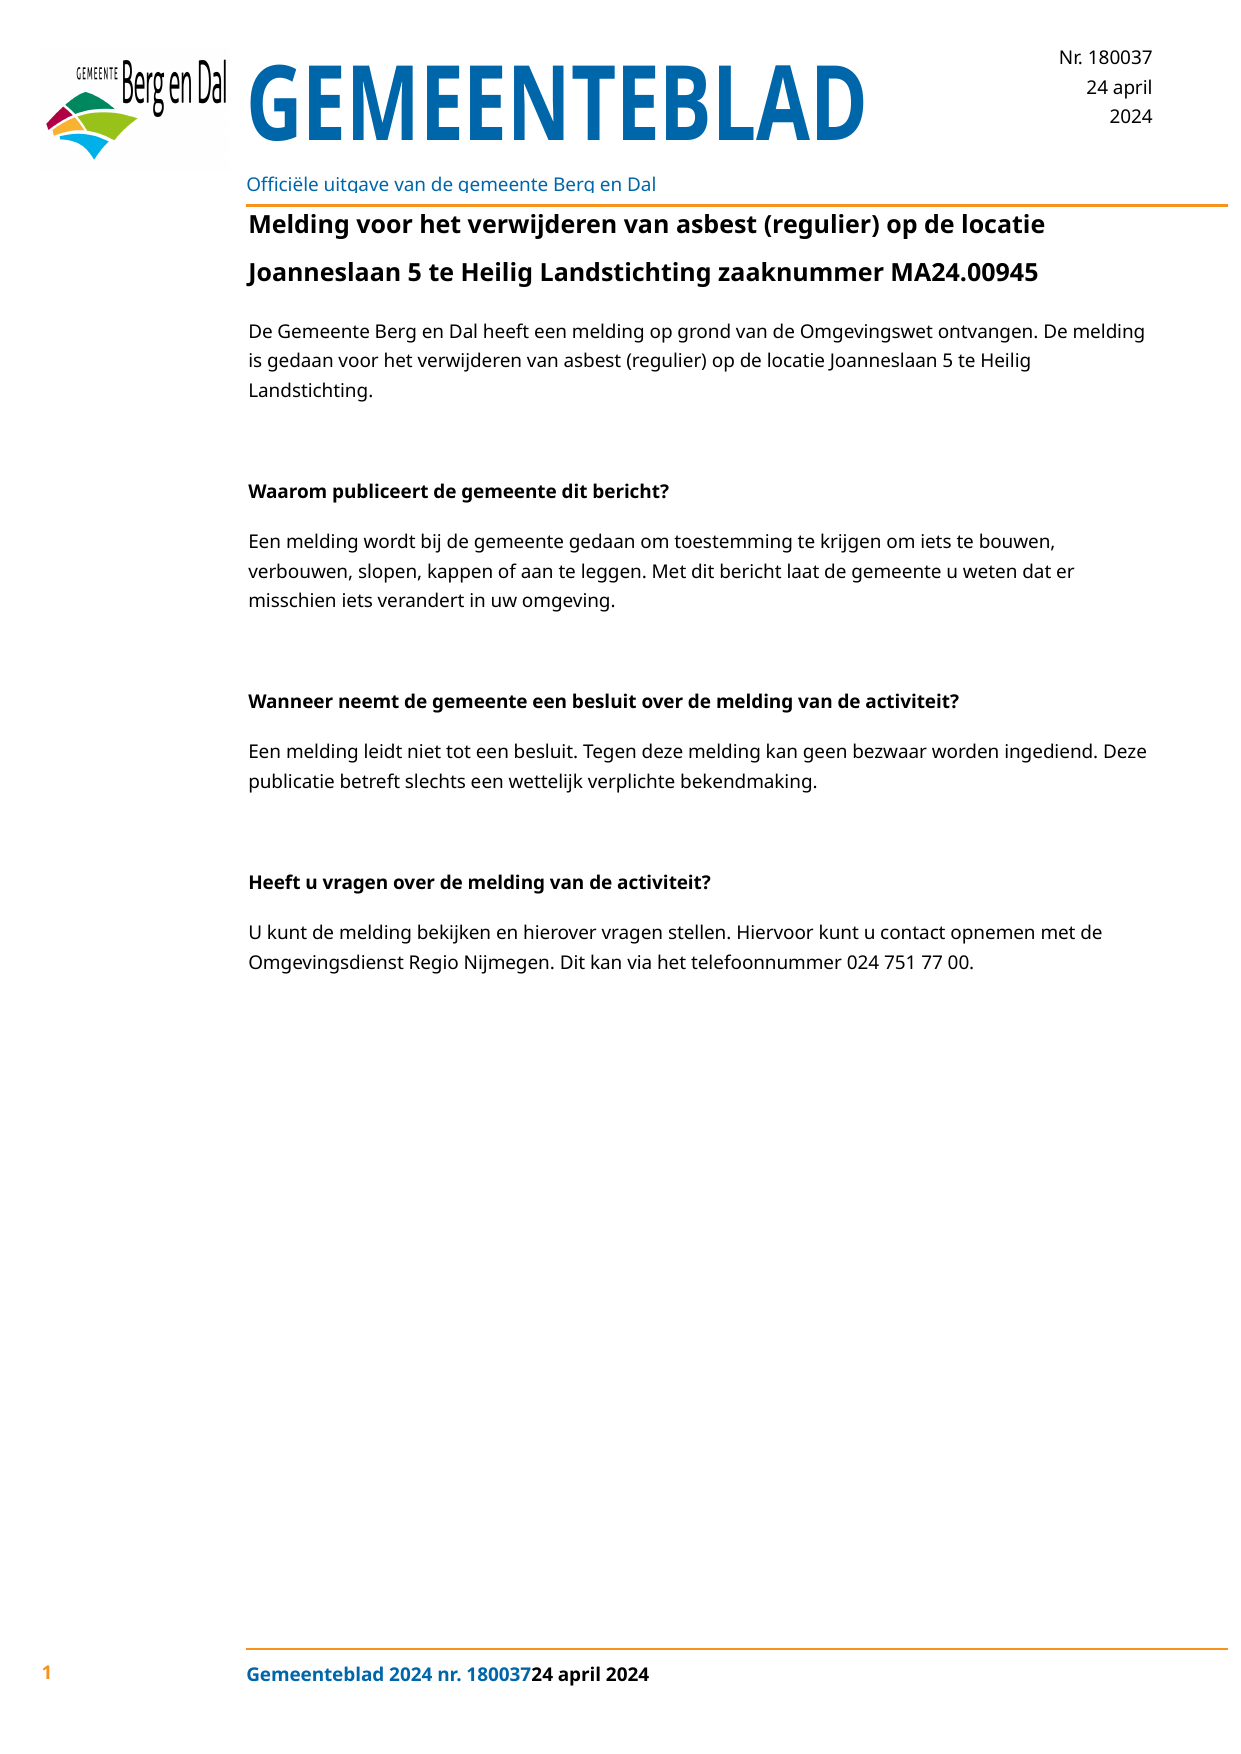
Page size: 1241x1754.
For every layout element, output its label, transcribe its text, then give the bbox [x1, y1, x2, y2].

text U kunt de melding bekijken en hierover vragen stellen. Hiervoor kunt u contact opnemen met de Omgevingsdienst Regio Nijmegen. Dit kan via het telefoonnummer 024 751 77 00. [248, 919, 1152, 975]
picture [41, 47, 231, 172]
text Een melding wordt bij de gemeente gedaan om toestemming te krijgen om iets te bouwen, verbouwen, slopen, kappen of aan te leggen. Met dit bericht laat de gemeente u weten dat er misschien iets verandert in uw omgeving. [248, 528, 1152, 613]
text Wanneer neemt de gemeente een besluit over de melding van de activiteit? [248, 688, 1152, 714]
text Waarom publiceert de gemeente dit bericht? [248, 478, 1152, 504]
text De Gemeente Berg en Dal heeft een melding op grond van de Omgevingswet ontvangen. De melding is gedaan voor het verwijderen van asbest (regulier) op de locatie Joanneslaan 5 te Heilig Landstichting. [248, 318, 1152, 403]
text Een melding leidt niet tot een besluit. Tegen deze melding kan geen bezwaar worden ingediend. Deze publicatie betreft slechts een wettelijk verplichte bekendmaking. [248, 739, 1152, 794]
text Heeft u vragen over de melding van de activiteit? [248, 869, 1152, 895]
text Melding voor het verwijderen van asbest (regulier) op de locatie Joanneslaan 5 te Heilig Landstichting zaaknummer MA24.00945 [248, 207, 1152, 288]
